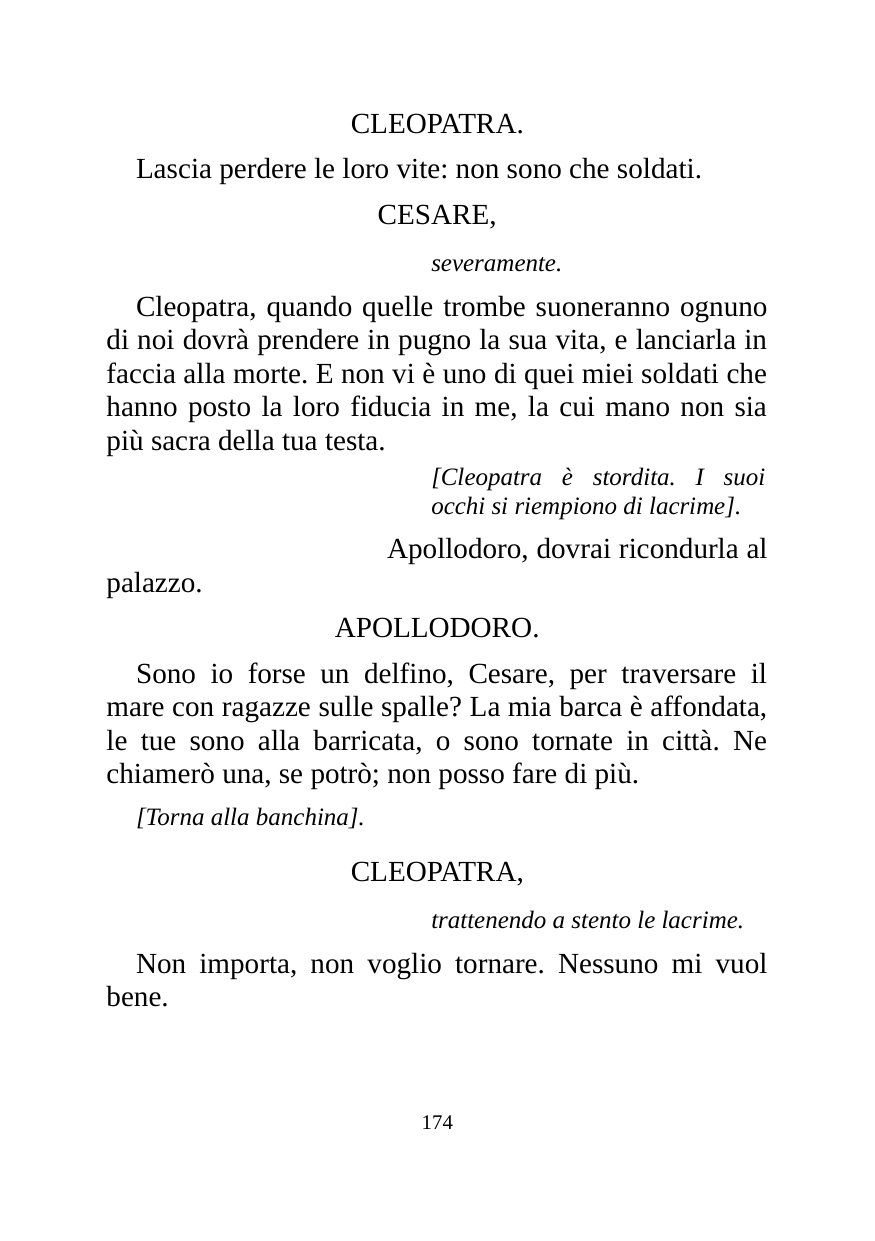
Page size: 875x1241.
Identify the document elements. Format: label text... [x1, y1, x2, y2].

text CESARE, [106, 197, 768, 230]
text [Torna alla banchina]. [106, 802, 768, 830]
text APOLLODORO. [106, 610, 768, 644]
text Non importa, non voglio tornare. Nessuno mi vuol bene. [106, 946, 768, 1013]
text trattenendo a stento le lacrime. [431, 905, 768, 934]
text CLEOPATRA. [106, 106, 768, 140]
text Apollodoro, dovrai ricondurla al palazzo. [106, 532, 768, 599]
text CLEOPATRA, [106, 854, 768, 887]
text Lascia perdere le loro vite: non sono che soldati. [106, 152, 768, 185]
text severamente. [431, 248, 768, 277]
text Sono io forse un delfino, Cesare, per traversare il mare con ragazze sulle spalle? La mia barca è affondata, le tue sono alla barricata, o sono tornate in città. Ne chiamerò una, se potrò; non posso fare di più. [106, 656, 768, 790]
text [Cleopatra è stordita. I suoi occhi si riempiono di lacrime]. [431, 462, 768, 520]
text Cleopatra, quando quelle trombe suoneranno ognuno di noi dovrà prendere in pugno la sua vita, e lanciarla in faccia alla morte. E non vi è uno di quei miei soldati che hanno posto la loro fiducia in me, la cui mano non sia più sacra della tua testa. [106, 289, 768, 456]
